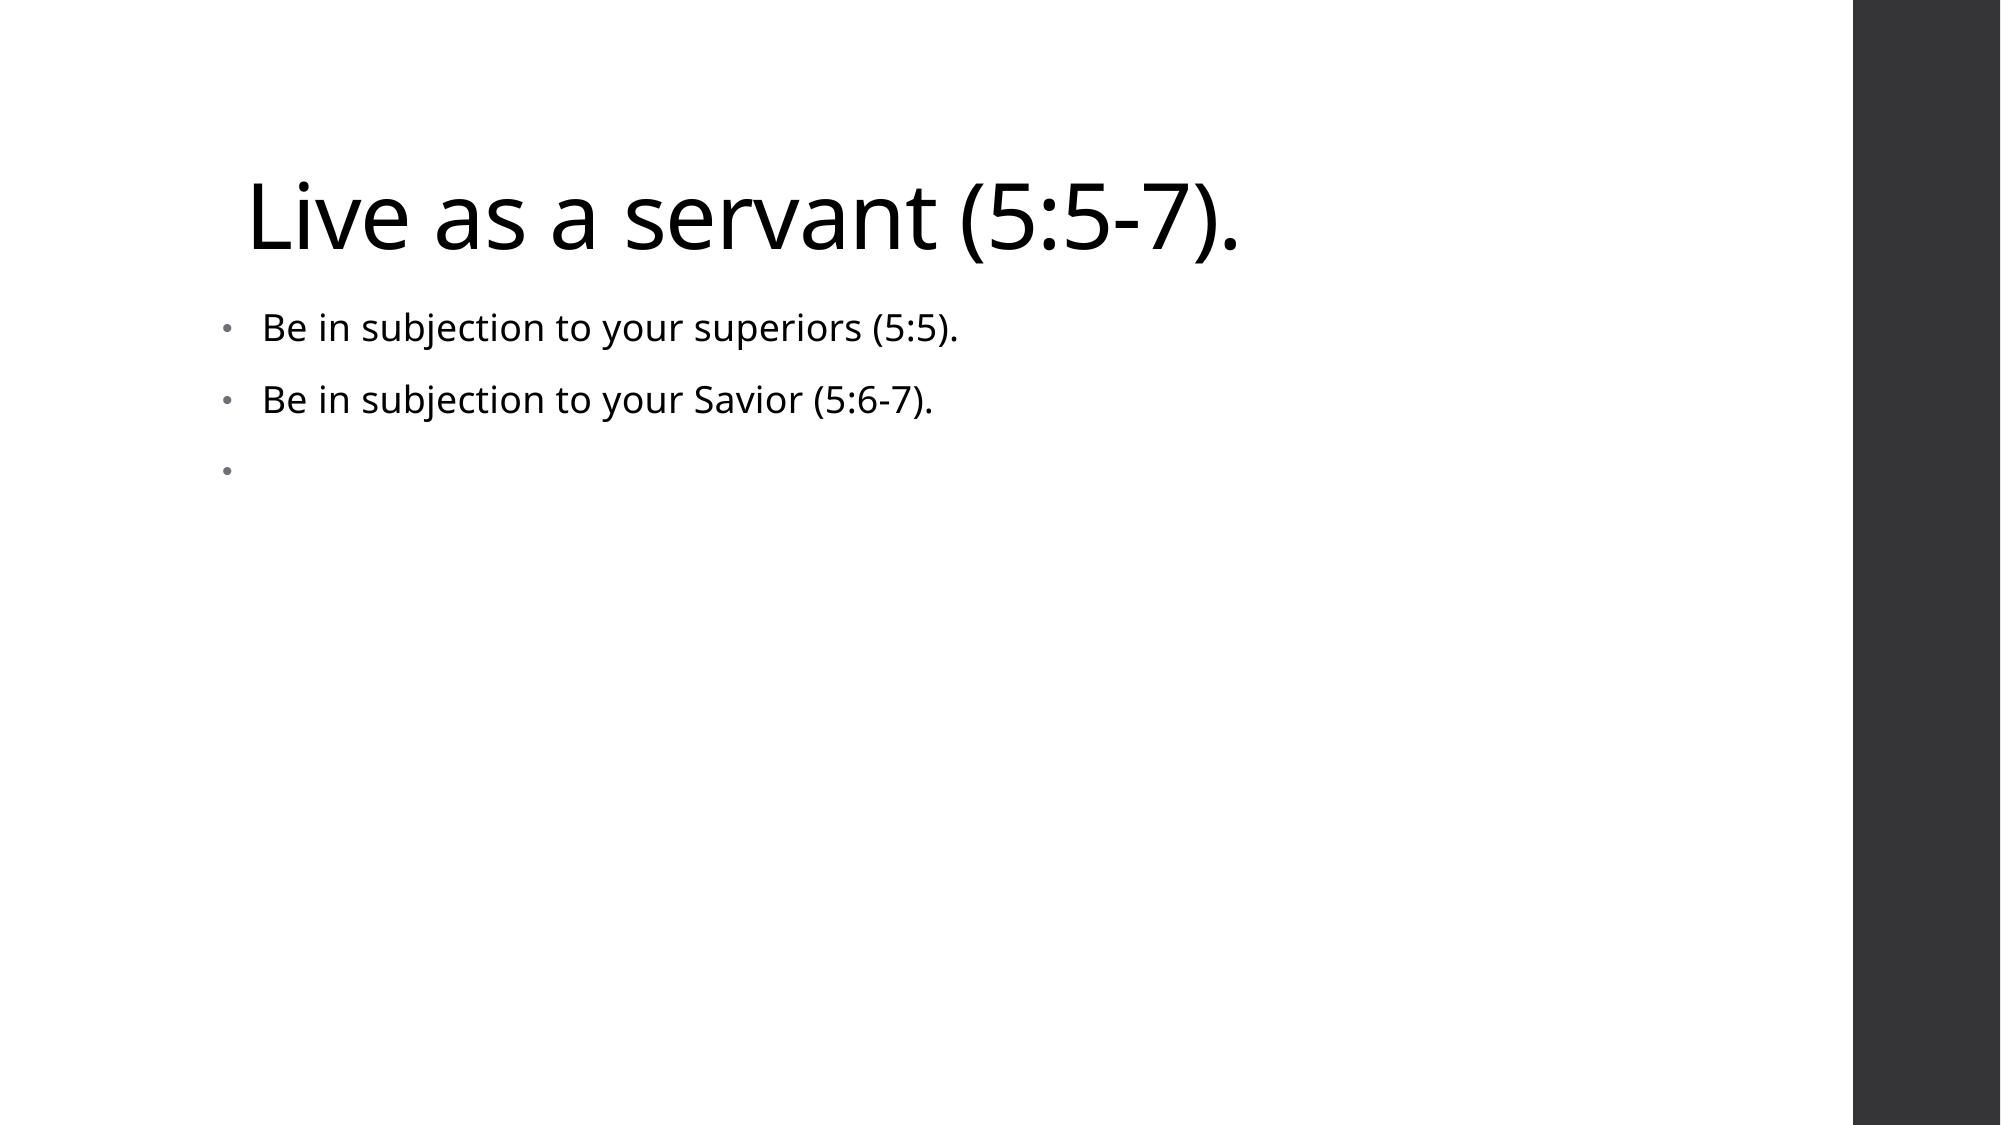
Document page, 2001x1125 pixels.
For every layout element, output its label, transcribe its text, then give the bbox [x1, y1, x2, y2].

list Be in subjection to your superiors (5:5). Be in subjection to your Savior (5:6-7). [206, 299, 1617, 1014]
title Live as a servant (5:5-7). [206, 60, 1797, 278]
